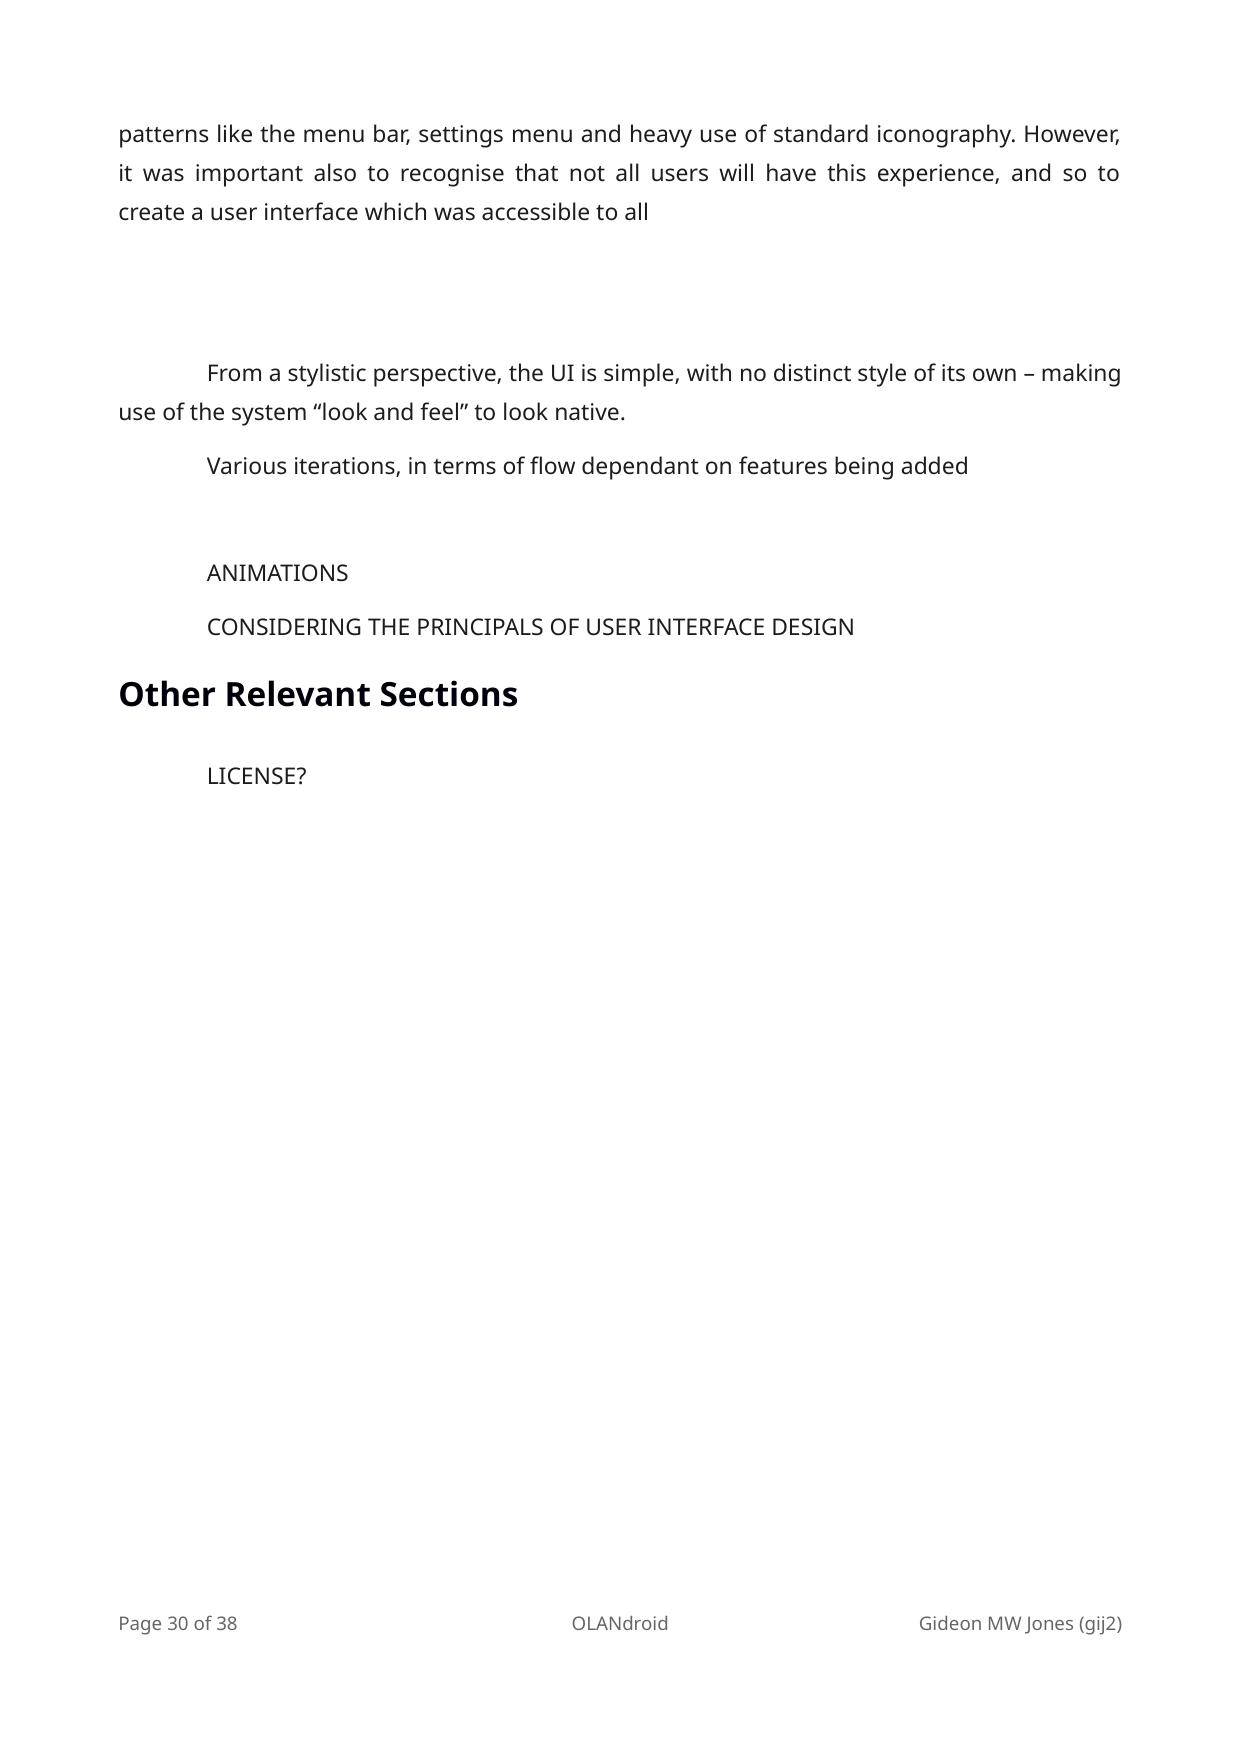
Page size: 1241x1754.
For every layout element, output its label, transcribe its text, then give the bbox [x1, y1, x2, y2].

text Various iterations, in terms of flow dependant on features being added [118, 450, 1122, 481]
text From a stylistic perspective, the UI is simple, with no distinct style of its own – making use of the system “look and feel” to look native. [118, 357, 1122, 427]
text ANIMATIONS [118, 557, 1122, 588]
subtitle Other Relevant Sections [118, 671, 1122, 716]
text CONSIDERING THE PRINCIPALS OF USER INTERFACE DESIGN [118, 611, 1122, 642]
text LICENSE? [118, 760, 1122, 791]
text patterns like the menu bar, settings menu and heavy use of standard iconography. However, it was important also to recognise that not all users will have this experience, and so to create a user interface which was accessible to all [118, 118, 1122, 227]
